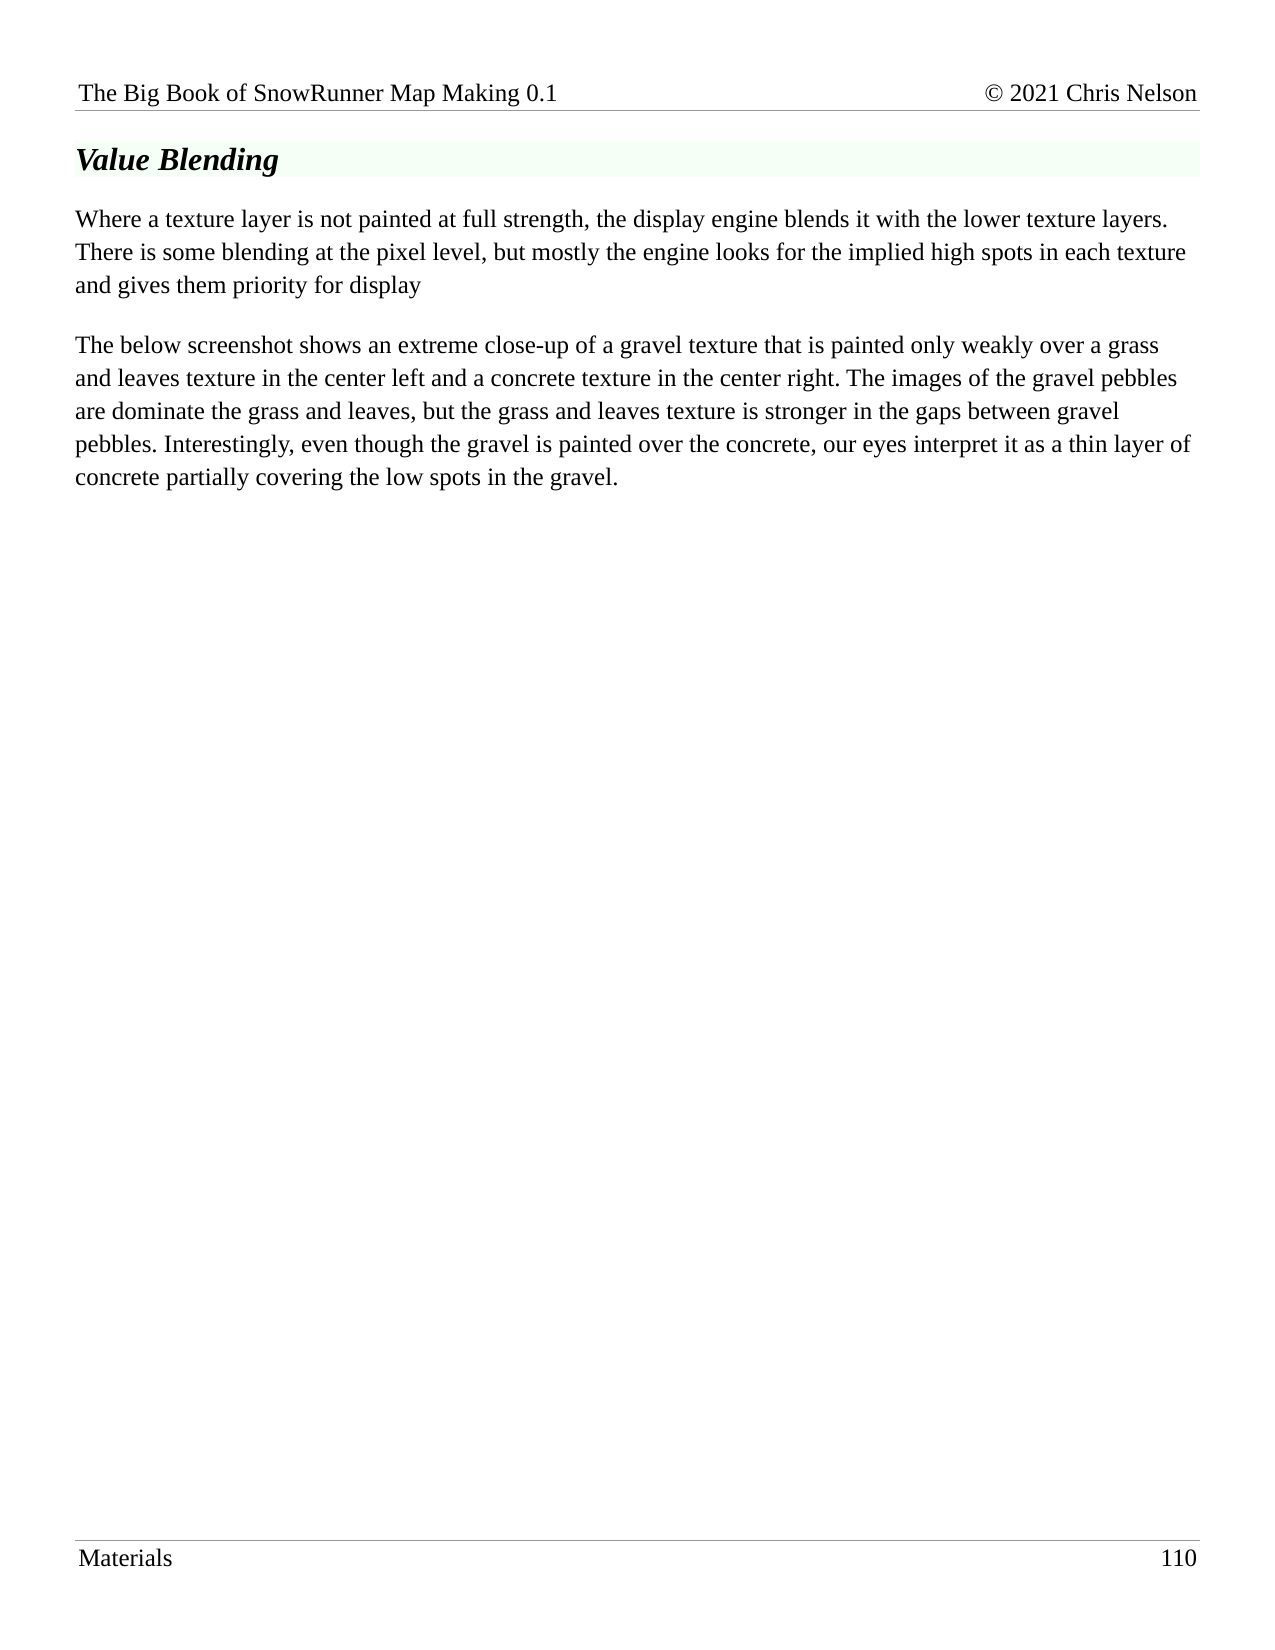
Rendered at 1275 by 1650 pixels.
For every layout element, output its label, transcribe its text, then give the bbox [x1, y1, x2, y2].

subtitle Value Blending [75, 140, 1200, 177]
text The below screenshot shows an extreme close-up of a gravel texture that is painted only weakly over a grass and leaves texture in the center left and a concrete texture in the center right. The images of the gravel pebbles are dominate the grass and leaves, but the grass and leaves texture is stronger in the gaps between gravel pebbles. Interestingly, even though the gravel is painted over the concrete, our eyes interpret it as a thin layer of concrete partially covering the low spots in the gravel. [75, 330, 1200, 491]
text Where a texture layer is not painted at full strength, the display engine blends it with the lower texture layers. There is some blending at the pixel level, but mostly the engine looks for the implied high spots in each texture and gives them priority for display [75, 204, 1200, 298]
